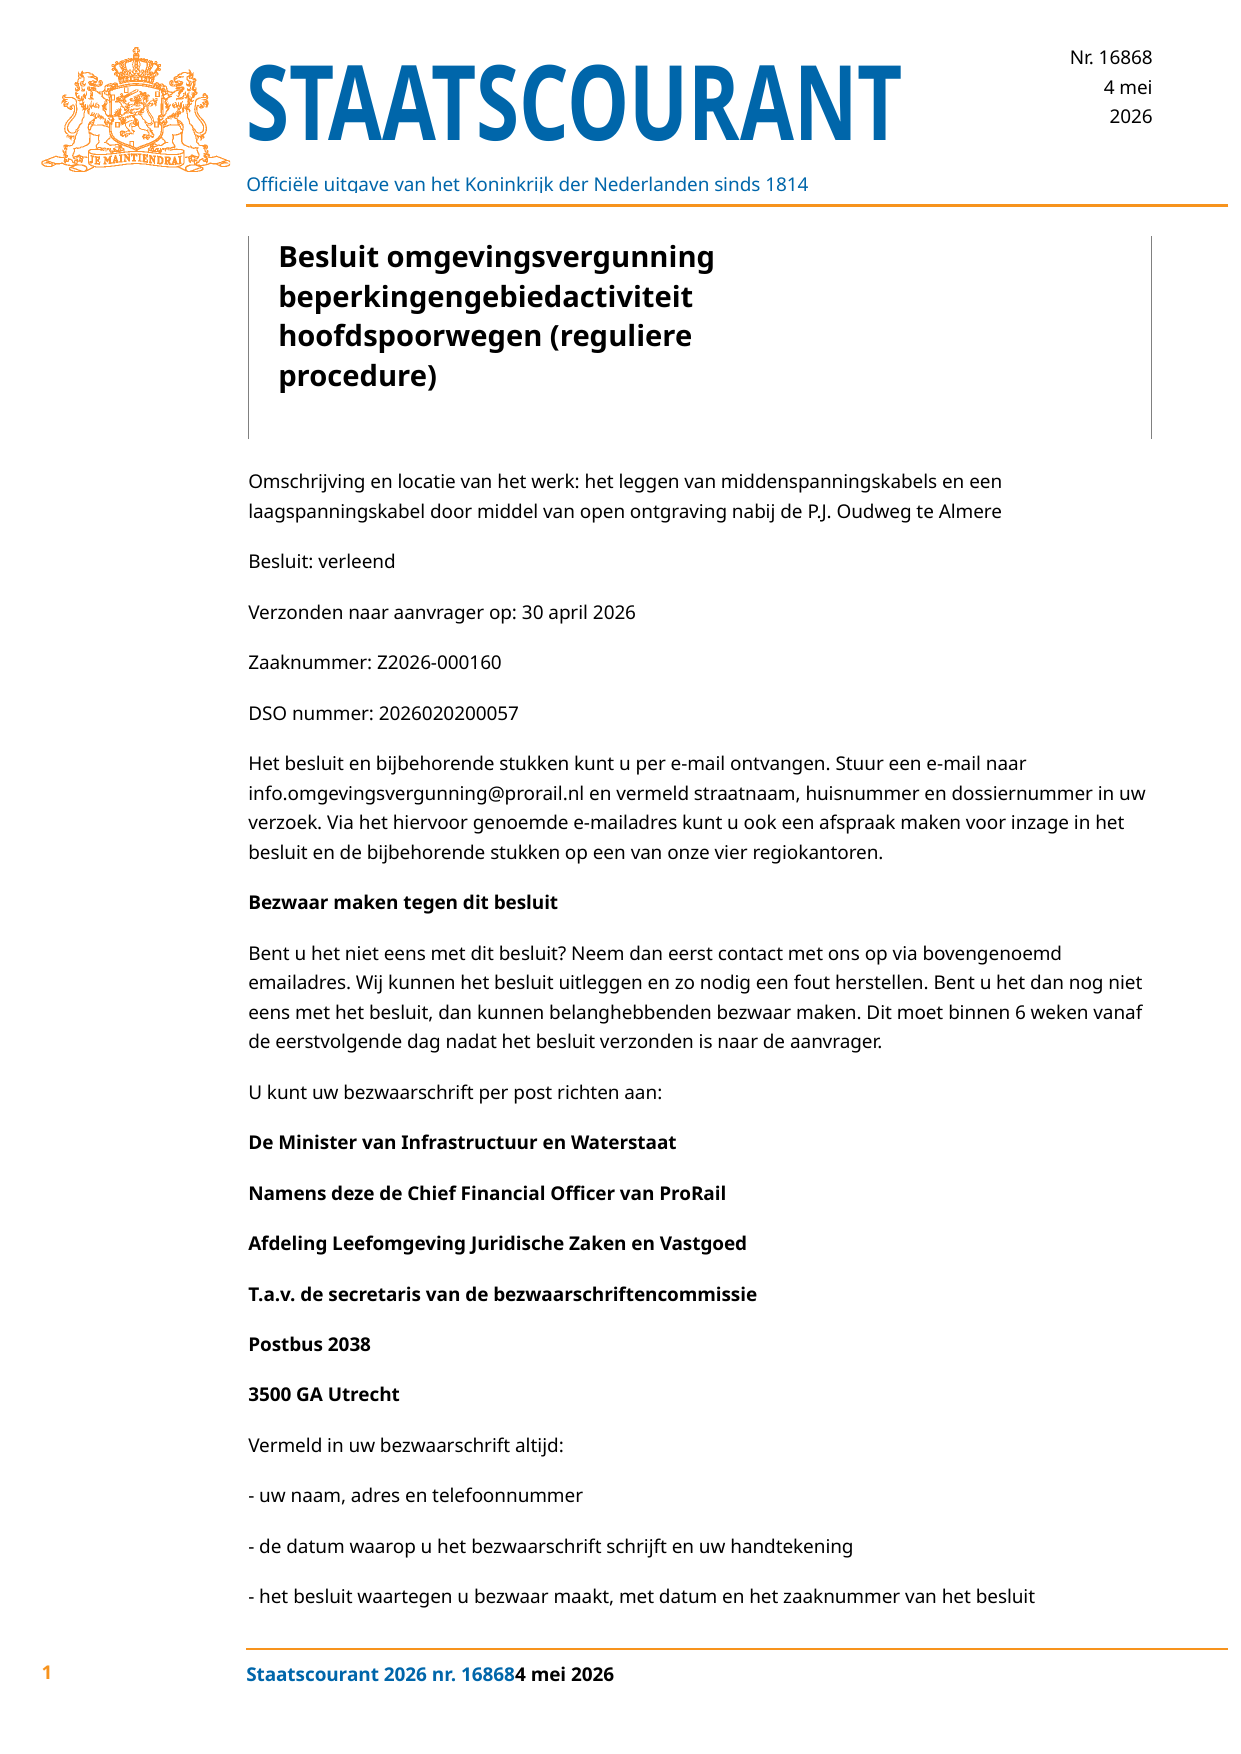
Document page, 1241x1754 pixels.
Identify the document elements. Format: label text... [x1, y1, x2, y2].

text Verzonden naar aanvrager op: 30 april 2026 [248, 599, 1152, 625]
text Bezwaar maken tegen dit besluit [248, 889, 1152, 915]
text De Minister van Infrastructuur en Waterstaat [248, 1129, 1152, 1155]
picture [912, 236, 1090, 414]
text - de datum waarop u het bezwaarschrift schrijft en uw handtekening [248, 1533, 1152, 1558]
text Postbus 2038 [248, 1331, 1152, 1357]
text - uw naam, adres en telefoonnummer [248, 1482, 1152, 1508]
text Bent u het niet eens met dit besluit? Neem dan eerst contact met ons op via bovengenoemd emailadres. Wij kunnen het besluit uitleggen en zo nodig een fout herstellen. Bent u het dan nog niet eens met het besluit, dan kunnen belanghebbenden bezwaar maken. Dit moet binnen 6 weken vanaf de eerstvolgende dag nadat het besluit verzonden is naar de aanvrager. [248, 940, 1152, 1054]
table_header Besluit omgevingsvergunning beperkingengebiedactiviteit hoofdspoorwegen (reguliere procedure) [249, 236, 850, 439]
text Afdeling Leefomgeving Juridische Zaken en Vastgoed [248, 1230, 1152, 1256]
text DSO nummer: 2026020200057 [248, 700, 1152, 726]
text Besluit: verleend [248, 549, 1152, 574]
text Vermeld in uw bezwaarschrift altijd: [248, 1432, 1152, 1458]
table_header [1090, 236, 1151, 413]
table_header [850, 236, 912, 413]
picture [41, 47, 231, 172]
text 3500 GA Utrecht [248, 1382, 1152, 1407]
text Zaaknummer: Z2026-000160 [248, 649, 1152, 675]
text Het besluit en bijbehorende stukken kunt u per e-mail ontvangen. Stuur een e-mail naar info.omgevingsvergunning@prorail.nl en vermeld straatnaam, huisnummer en dossiernummer in uw verzoek. Via het hiervoor genoemde e-mailadres kunt u ook een afspraak maken voor inzage in het besluit en de bijbehorende stukken op een van onze vier regiokantoren. [248, 750, 1152, 865]
text T.a.v. de secretaris van de bezwaarschriftencommissie [248, 1281, 1152, 1306]
text Omschrijving en locatie van het werk: het leggen van middenspanningskabels en een laagspanningskabel door middel van open ontgraving nabij de P.J. Oudweg te Almere [248, 469, 1152, 524]
table_header [850, 414, 1151, 439]
text - het besluit waartegen u bezwaar maakt, met datum en het zaaknummer van het besluit [248, 1583, 1152, 1609]
text U kunt uw bezwaarschrift per post richten aan: [248, 1079, 1152, 1105]
text Namens deze de Chief Financial Officer van ProRail [248, 1180, 1152, 1206]
